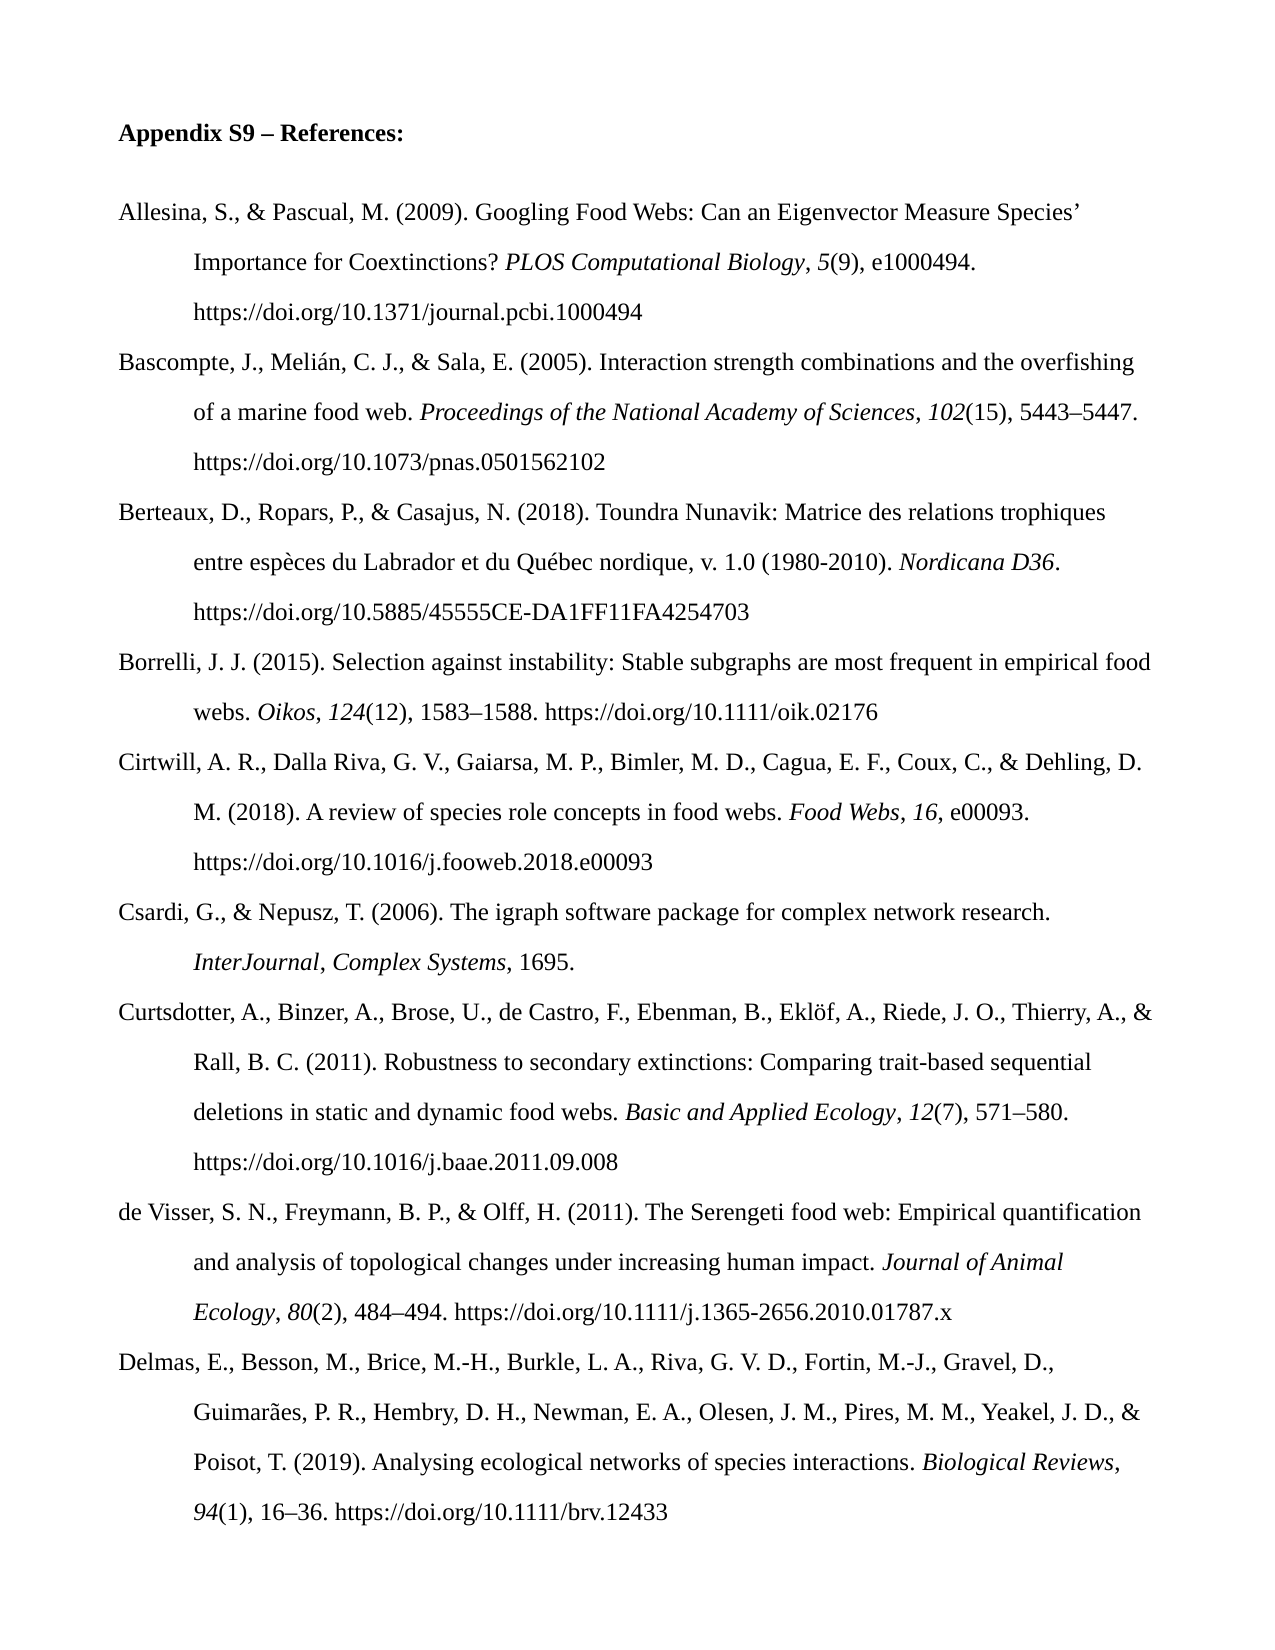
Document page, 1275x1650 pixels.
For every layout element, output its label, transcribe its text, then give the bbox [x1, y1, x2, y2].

text de Visser, S. N., Freymann, B. P., & Olff, H. (2011). The Serengeti food web: Empirical quantification and analysis of topological changes under increasing human impact. Journal of Animal Ecology, 80(2), 484–494. https://doi.org/10.1111/j.1365-2656.2010.01787.x [118, 1176, 1157, 1326]
text Cirtwill, A. R., Dalla Riva, G. V., Gaiarsa, M. P., Bimler, M. D., Cagua, E. F., Coux, C., & Dehling, D. M. (2018). A review of species role concepts in food webs. Food Webs, 16, e00093. https://doi.org/10.1016/j.fooweb.2018.e00093 [118, 726, 1157, 876]
text Borrelli, J. J. (2015). Selection against instability: Stable subgraphs are most frequent in empirical food webs. Oikos, 124(12), 1583–1588. https://doi.org/10.1111/oik.02176 [118, 626, 1157, 726]
text Curtsdotter, A., Binzer, A., Brose, U., de Castro, F., Ebenman, B., Eklöf, A., Riede, J. O., Thierry, A., & Rall, B. C. (2011). Robustness to secondary extinctions: Comparing trait-based sequential deletions in static and dynamic food webs. Basic and Applied Ecology, 12(7), 571–580. https://doi.org/10.1016/j.baae.2011.09.008 [118, 976, 1157, 1176]
text Delmas, E., Besson, M., Brice, M.-H., Burkle, L. A., Riva, G. V. D., Fortin, M.-J., Gravel, D., Guimarães, P. R., Hembry, D. H., Newman, E. A., Olesen, J. M., Pires, M. M., Yeakel, J. D., & Poisot, T. (2019). Analysing ecological networks of species interactions. Biological Reviews, 94(1), 16–36. https://doi.org/10.1111/brv.12433 [118, 1326, 1157, 1526]
text Csardi, G., & Nepusz, T. (2006). The igraph software package for complex network research. InterJournal, Complex Systems, 1695. [118, 876, 1157, 976]
text Appendix S9 – References: [118, 118, 1157, 147]
text Allesina, S., & Pascual, M. (2009). Googling Food Webs: Can an Eigenvector Measure Species’ Importance for Coextinctions? PLOS Computational Biology, 5(9), e1000494. https://doi.org/10.1371/journal.pcbi.1000494 [118, 176, 1157, 326]
text Bascompte, J., Melián, C. J., & Sala, E. (2005). Interaction strength combinations and the overfishing of a marine food web. Proceedings of the National Academy of Sciences, 102(15), 5443–5447. https://doi.org/10.1073/pnas.0501562102 [118, 326, 1157, 476]
text Berteaux, D., Ropars, P., & Casajus, N. (2018). Toundra Nunavik: Matrice des relations trophiques entre espèces du Labrador et du Québec nordique, v. 1.0 (1980-2010). Nordicana D36. https://doi.org/10.5885/45555CE-DA1FF11FA4254703 [118, 476, 1157, 626]
